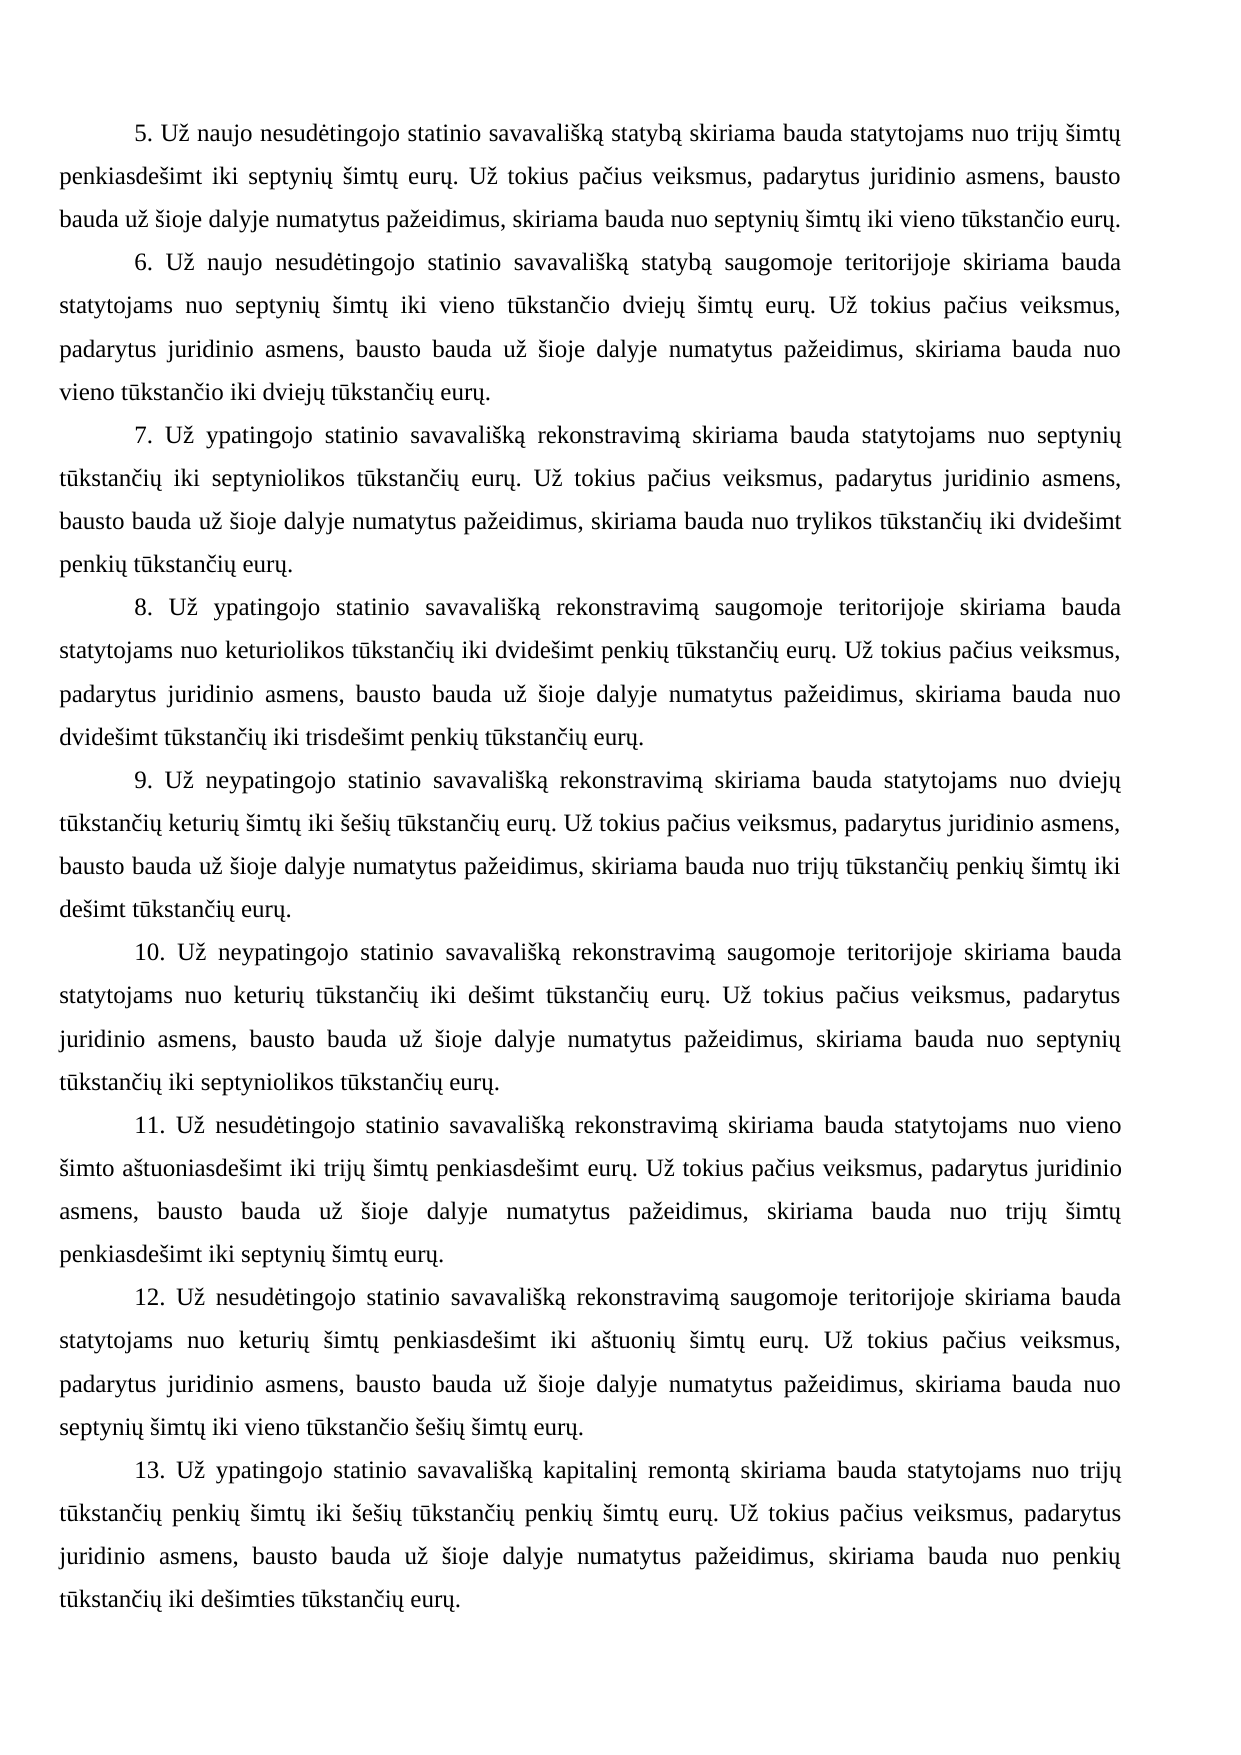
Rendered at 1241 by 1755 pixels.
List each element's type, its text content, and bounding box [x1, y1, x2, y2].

text 6. Už naujo nesudėtingojo statinio savavališką statybą saugomoje teritorijoje skiriama bauda statytojams nuo septynių šimtų iki vieno tūkstančio dviejų šimtų eurų. Už tokius pačius veiksmus, padarytus juridinio asmens, bausto bauda už šioje dalyje numatytus pažeidimus, skiriama bauda nuo vieno tūkstančio iki dviejų tūkstančių eurų. [59, 247, 1122, 406]
text 8. Už ypatingojo statinio savavališką rekonstravimą saugomoje teritorijoje skiriama bauda statytojams nuo keturiolikos tūkstančių iki dvidešimt penkių tūkstančių eurų. Už tokius pačius veiksmus, padarytus juridinio asmens, bausto bauda už šioje dalyje numatytus pažeidimus, skiriama bauda nuo dvidešimt tūkstančių iki trisdešimt penkių tūkstančių eurų. [59, 592, 1122, 751]
text 10. Už neypatingojo statinio savavališką rekonstravimą saugomoje teritorijoje skiriama bauda statytojams nuo keturių tūkstančių iki dešimt tūkstančių eurų. Už tokius pačius veiksmus, padarytus juridinio asmens, bausto bauda už šioje dalyje numatytus pažeidimus, skiriama bauda nuo septynių tūkstančių iki septyniolikos tūkstančių eurų. [59, 937, 1122, 1096]
text 11. Už nesudėtingojo statinio savavališką rekonstravimą skiriama bauda statytojams nuo vieno šimto aštuoniasdešimt iki trijų šimtų penkiasdešimt eurų. Už tokius pačius veiksmus, padarytus juridinio asmens, bausto bauda už šioje dalyje numatytus pažeidimus, skiriama bauda nuo trijų šimtų penkiasdešimt iki septynių šimtų eurų. [59, 1110, 1122, 1268]
text 12. Už nesudėtingojo statinio savavališką rekonstravimą saugomoje teritorijoje skiriama bauda statytojams nuo keturių šimtų penkiasdešimt iki aštuonių šimtų eurų. Už tokius pačius veiksmus, padarytus juridinio asmens, bausto bauda už šioje dalyje numatytus pažeidimus, skiriama bauda nuo septynių šimtų iki vieno tūkstančio šešių šimtų eurų. [59, 1282, 1122, 1441]
text 5. Už naujo nesudėtingojo statinio savavališką statybą skiriama bauda statytojams nuo trijų šimtų penkiasdešimt iki septynių šimtų eurų. Už tokius pačius veiksmus, padarytus juridinio asmens, bausto bauda už šioje dalyje numatytus pažeidimus, skiriama bauda nuo septynių šimtų iki vieno tūkstančio eurų. [59, 118, 1122, 233]
text 13. Už ypatingojo statinio savavališką kapitalinį remontą skiriama bauda statytojams nuo trijų tūkstančių penkių šimtų iki šešių tūkstančių penkių šimtų eurų. Už tokius pačius veiksmus, padarytus juridinio asmens, bausto bauda už šioje dalyje numatytus pažeidimus, skiriama bauda nuo penkių tūkstančių iki dešimties tūkstančių eurų. [59, 1455, 1122, 1613]
text 9. Už neypatingojo statinio savavališką rekonstravimą skiriama bauda statytojams nuo dviejų tūkstančių keturių šimtų iki šešių tūkstančių eurų. Už tokius pačius veiksmus, padarytus juridinio asmens, bausto bauda už šioje dalyje numatytus pažeidimus, skiriama bauda nuo trijų tūkstančių penkių šimtų iki dešimt tūkstančių eurų. [59, 765, 1122, 923]
text 7. Už ypatingojo statinio savavališką rekonstravimą skiriama bauda statytojams nuo septynių tūkstančių iki septyniolikos tūkstančių eurų. Už tokius pačius veiksmus, padarytus juridinio asmens, bausto bauda už šioje dalyje numatytus pažeidimus, skiriama bauda nuo trylikos tūkstančių iki dvidešimt penkių tūkstančių eurų. [59, 420, 1122, 578]
